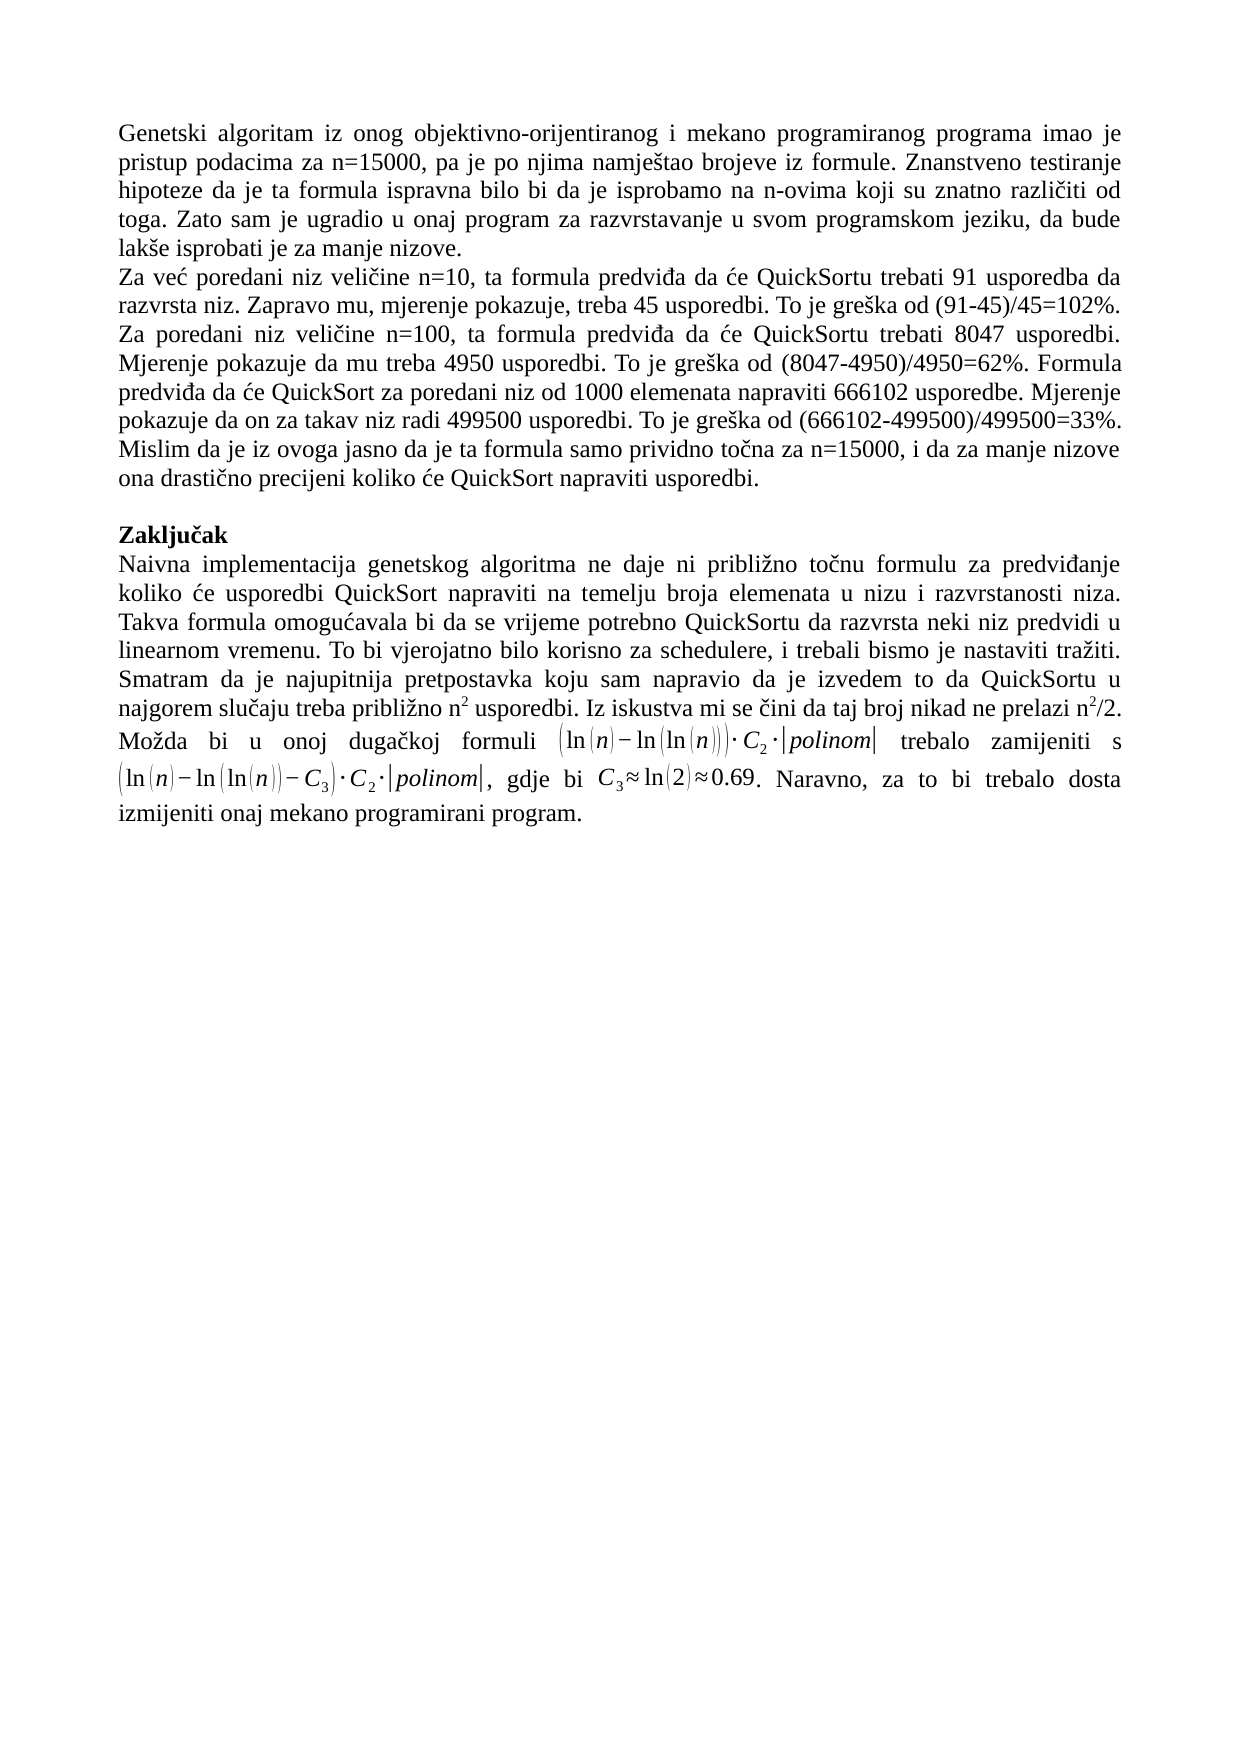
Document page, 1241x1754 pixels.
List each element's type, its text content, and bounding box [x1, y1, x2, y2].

text Genetski algoritam iz onog objektivno-orijentiranog i mekano programiranog programa imao je pristup podacima za n=15000, pa je po njima namještao brojeve iz formule. Znanstveno testiranje hipoteze da je ta formula ispravna bilo bi da je isprobamo na n-ovima koji su znatno različiti od toga. Zato sam je ugradio u onaj program za razvrstavanje u svom programskom jeziku, da bude lakše isprobati je za manje nizove. [118, 118, 1122, 262]
text Za već poredani niz veličine n=10, ta formula predviđa da će QuickSortu trebati 91 usporedba da razvrsta niz. Zapravo mu, mjerenje pokazuje, treba 45 usporedbi. To je greška od (91-45)/45=102%. Za poredani niz veličine n=100, ta formula predviđa da će QuickSortu trebati 8047 usporedbi. Mjerenje pokazuje da mu treba 4950 usporedbi. To je greška od (8047-4950)/4950=62%. Formula predviđa da će QuickSort za poredani niz od 1000 elemenata napraviti 666102 usporedbe. Mjerenje pokazuje da on za takav niz radi 499500 usporedbi. To je greška od (666102-499500)/499500=33%. Mislim da je iz ovoga jasno da je ta formula samo prividno točna za n=15000, i da za manje nizove ona drastično precijeni koliko će QuickSort napraviti usporedbi. [118, 262, 1122, 492]
text Zaključak [118, 521, 1122, 549]
text Naivna implementacija genetskog algoritma ne daje ni približno točnu formulu za predviđanje koliko će usporedbi QuickSort napraviti na temelju broja elemenata u nizu i razvrstanosti niza. Takva formula omogućavala bi da se vrijeme potrebno QuickSortu da razvrsta neki niz predvidi u linearnom vremenu. To bi vjerojatno bilo korisno za schedulere, i trebali bismo je nastaviti tražiti. Smatram da je najupitnija pretpostavka koju sam napravio da je izvedem to da QuickSortu u najgorem slučaju treba približno n2 usporedbi. Iz iskustva mi se čini da taj broj nikad ne prelazi n2/2. Možda bi u onoj dugačkoj formuli trebalo zamijeniti s , gdje bi . Naravno, za to bi trebalo dosta izmijeniti onaj mekano programirani program. [118, 549, 1122, 826]
